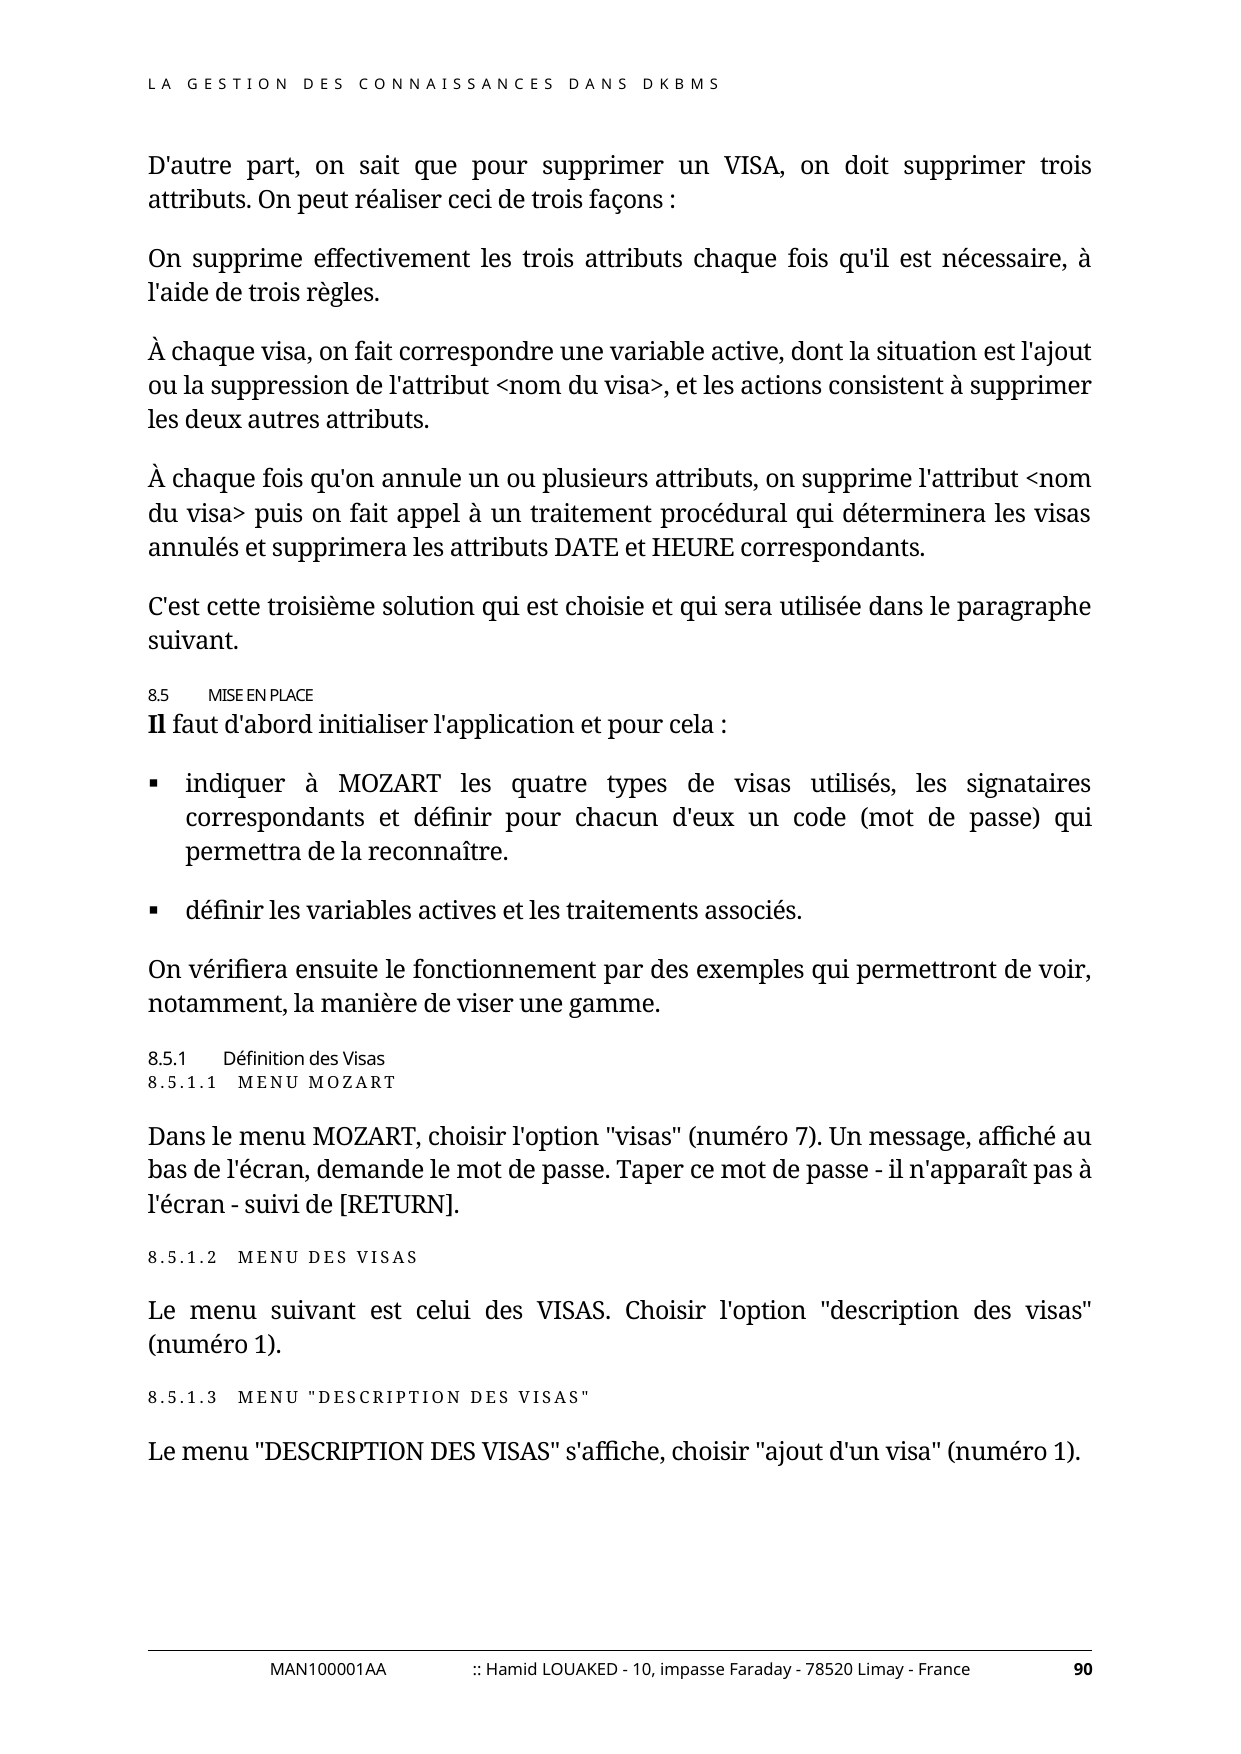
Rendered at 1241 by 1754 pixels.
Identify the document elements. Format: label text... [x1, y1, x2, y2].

text Le menu "DESCRIPTION DES VISAS" s'affiche, choisir "ajout d'un visa" (numéro 1). [148, 1434, 1092, 1468]
text Dans le menu MOZART, choisir l'option "visas" (numéro 7). Un message, affiché au bas de l'écran, demande le mot de passe. Taper ce mot de passe - il n'apparaît pas à l'écran - suivi de [RETURN]. [148, 1118, 1092, 1220]
subtitle Définition des Visas [148, 1045, 1092, 1070]
list indiquer à MOZART les quatre types de visas utilisés, les signataires correspondants et définir pour chacun d'eux un code (mot de passe) qui permettra de la reconnaître. [148, 766, 1092, 868]
text À chaque visa, on fait correspondre une variable active, dont la situation est l'ajout ou la suppression de l'attribut <nom du visa>, et les actions consistent à supprimer les deux autres attributs. [148, 334, 1092, 436]
subtitle menu MOZART [148, 1070, 1092, 1093]
text Il faut d'abord initialiser l'application et pour cela : [148, 706, 1092, 741]
text À chaque fois qu'on annule un ou plusieurs attributs, on supprime l'attribut <nom du visa> puis on fait appel à un traitement procédural qui déterminera les visas annulés et supprimera les attributs DATE et HEURE correspondants. [148, 461, 1092, 563]
list définir les variables actives et les traitements associés. [148, 893, 1092, 927]
subtitle menu des VISAS [148, 1245, 1092, 1268]
subtitle menu "DESCRIPTION DES VISAS" [148, 1386, 1092, 1409]
subtitle MISE EN PLACE [148, 681, 1092, 706]
text Le menu suivant est celui des VISAS. Choisir l'option "description des visas" (numéro 1). [148, 1293, 1092, 1361]
text D'autre part, on sait que pour supprimer un VISA, on doit supprimer trois attributs. On peut réaliser ceci de trois façons : [148, 148, 1092, 216]
text On vérifiera ensuite le fonctionnement par des exemples qui permettront de voir, notamment, la manière de viser une gamme. [148, 952, 1092, 1020]
text C'est cette troisième solution qui est choisie et qui sera utilisée dans le paragraphe suivant. [148, 588, 1092, 656]
text On supprime effectivement les trois attributs chaque fois qu'il est nécessaire, à l'aide de trois règles. [148, 241, 1092, 309]
